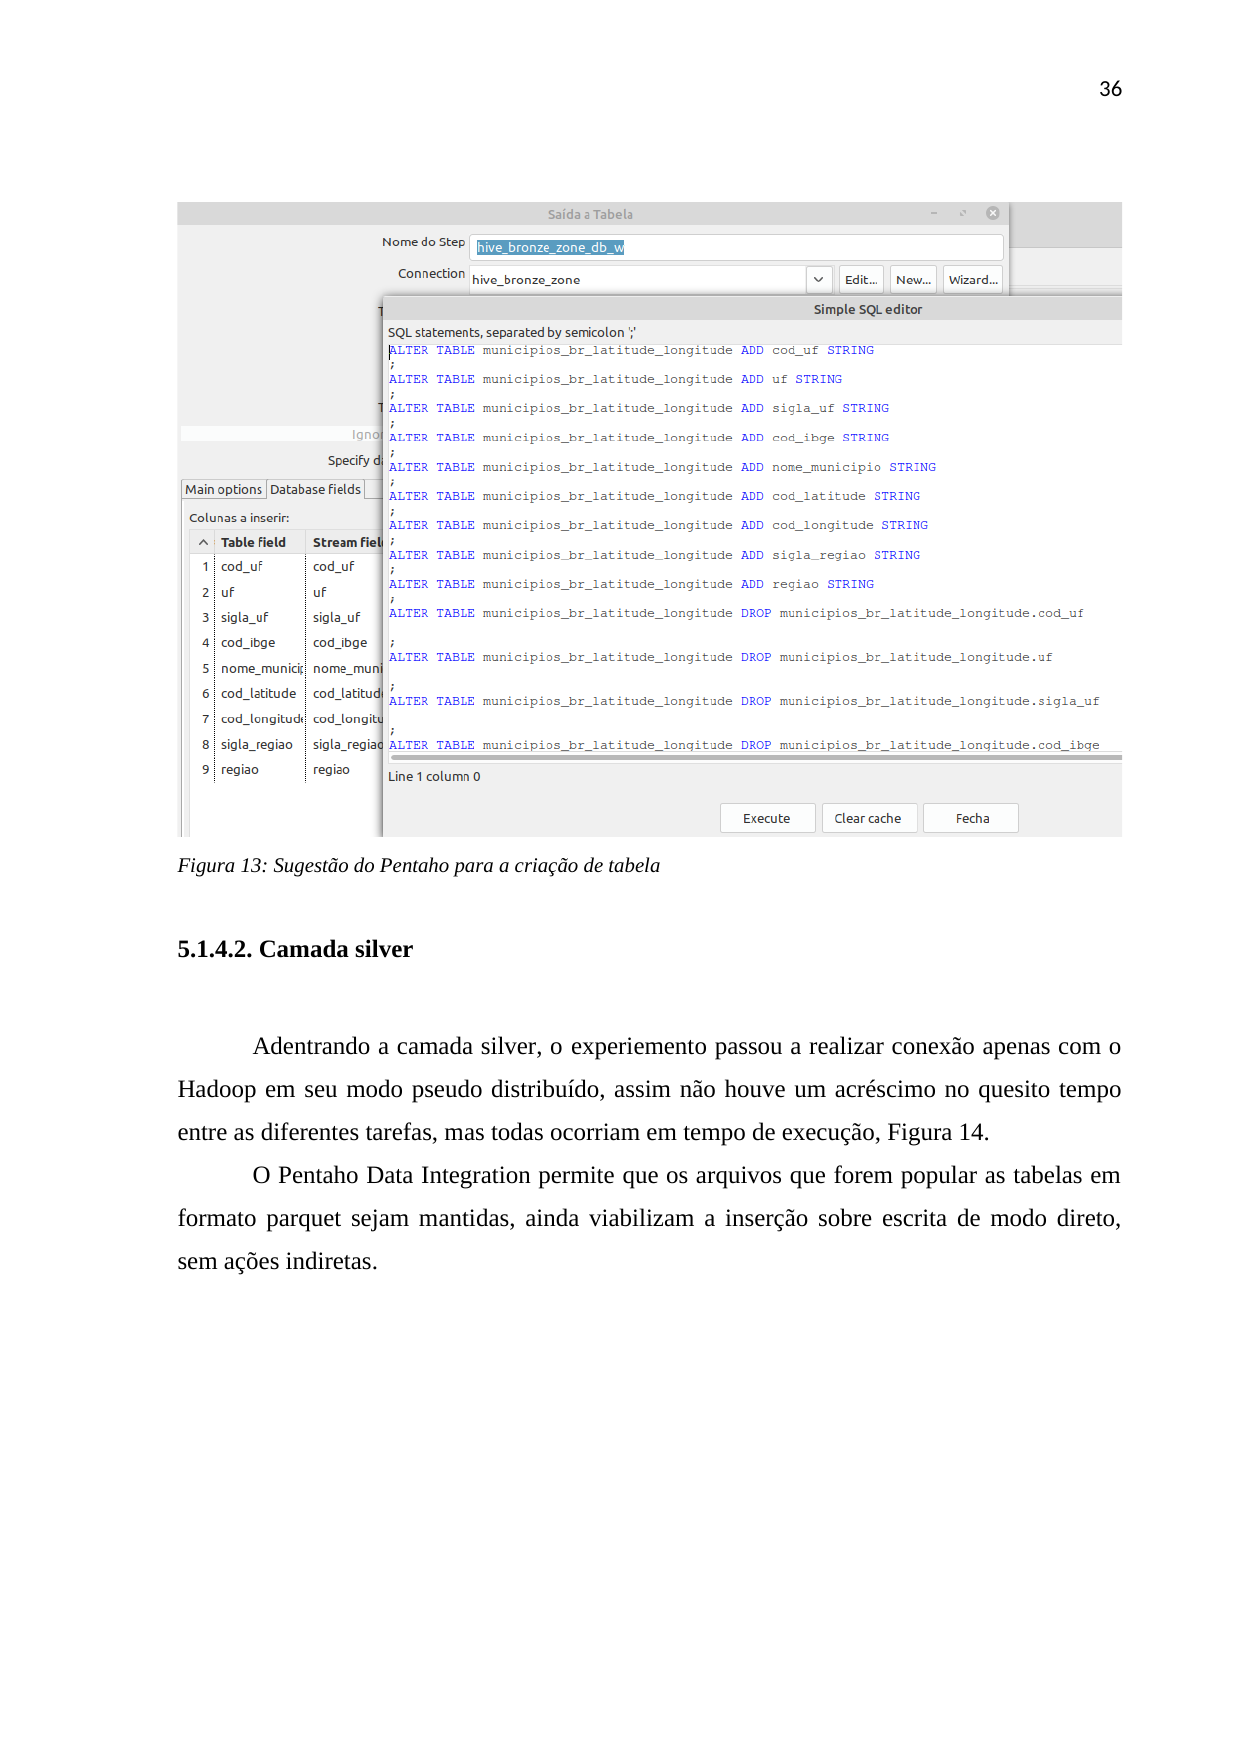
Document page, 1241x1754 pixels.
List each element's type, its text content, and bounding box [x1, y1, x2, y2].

text Figura 13: Sugestão do Pentaho para a criação de tabela [177, 837, 1122, 877]
subtitle 5.1.4.2. Camada silver [177, 934, 1122, 963]
text O Pentaho Data Integration permite que os arquivos que forem popular as tabelas em formato parquet sejam mantidas, ainda viabilizam a inserção sobre escrita de modo direto, sem ações indiretas. [177, 1160, 1122, 1275]
picture [177, 202, 1123, 837]
text Adentrando a camada silver, o experiemento passou a realizar conexão apenas com o Hadoop em seu modo pseudo distribuído, assim não houve um acréscimo no quesito tempo entre as diferentes tarefas, mas todas ocorriam em tempo de execução, Figura 14. [177, 1031, 1122, 1146]
